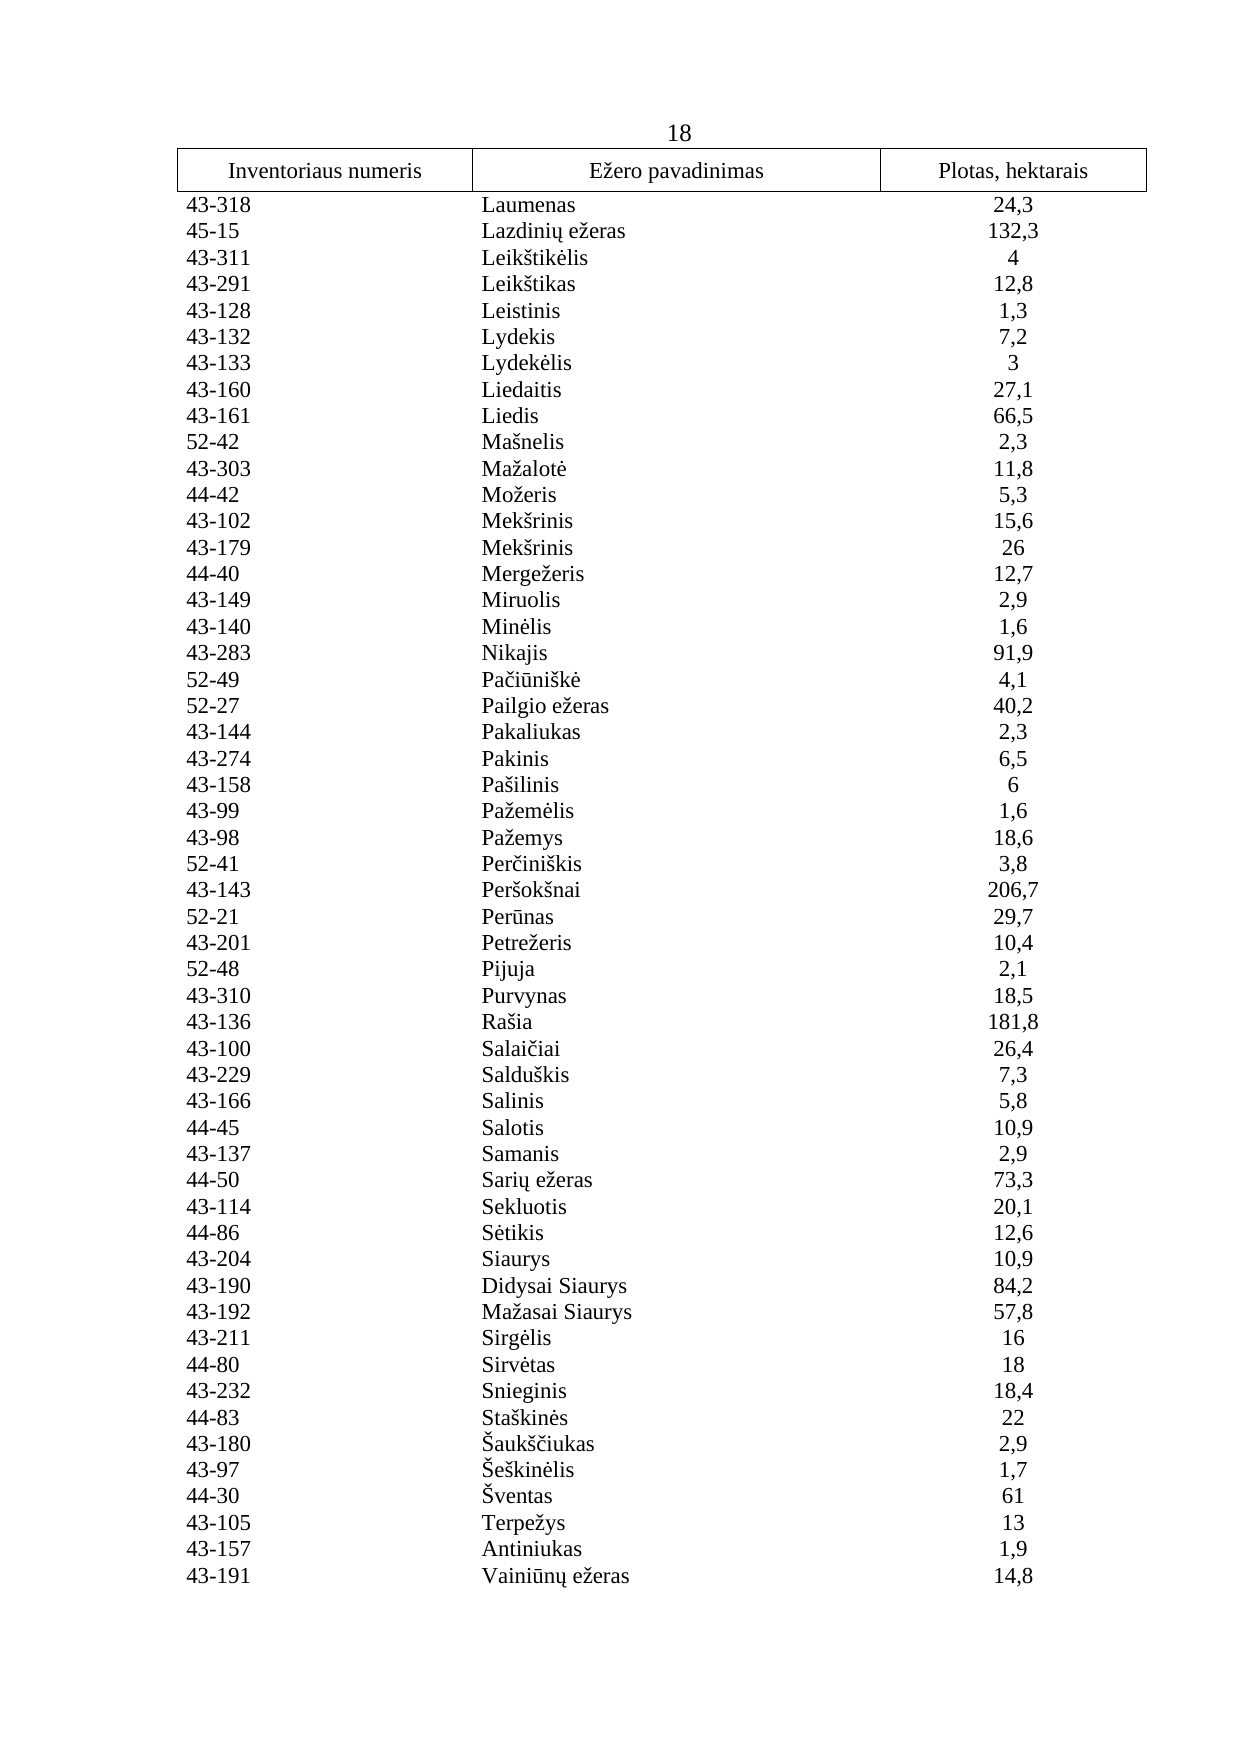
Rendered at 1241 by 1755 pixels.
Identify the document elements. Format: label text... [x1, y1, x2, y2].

table_cell 43-99 [177, 798, 473, 824]
table_cell 57,8 [880, 1298, 1146, 1324]
table_cell 43-157 [177, 1535, 473, 1562]
table_cell Purvynas [473, 982, 880, 1008]
table_cell 61 [880, 1483, 1146, 1509]
table_cell 66,5 [880, 402, 1146, 428]
table_cell Rašia [473, 1008, 880, 1034]
table_cell Šaukščiukas [473, 1430, 880, 1456]
table_cell 20,1 [880, 1193, 1146, 1219]
table_cell 24,3 [880, 192, 1146, 218]
table_cell Siaurys [473, 1245, 880, 1272]
table_cell 14,8 [880, 1562, 1146, 1588]
table_cell Miruolis [473, 587, 880, 613]
table_cell Pakaliukas [473, 718, 880, 745]
table_cell Sirvėtas [473, 1351, 880, 1377]
table_cell 73,3 [880, 1166, 1146, 1193]
table_cell Minėlis [473, 613, 880, 639]
table_cell Perčiniškis [473, 850, 880, 876]
table_cell 52-27 [177, 692, 473, 718]
table_cell 43-274 [177, 745, 473, 771]
table_cell Salaičiai [473, 1035, 880, 1061]
table_cell Mažasai Siaurys [473, 1298, 880, 1324]
table_cell 7,3 [880, 1061, 1146, 1087]
table_header Ežero pavadinimas [473, 149, 880, 191]
table_cell 1,9 [880, 1535, 1146, 1562]
table_cell Didysai Siaurys [473, 1272, 880, 1298]
table_cell Pakinis [473, 745, 880, 771]
table_cell 16 [880, 1325, 1146, 1351]
table_cell 52-41 [177, 850, 473, 876]
table_cell 43-100 [177, 1035, 473, 1061]
table_cell Pailgio ežeras [473, 692, 880, 718]
table_cell 1,6 [880, 613, 1146, 639]
table_cell 44-45 [177, 1114, 473, 1140]
table_cell 10,9 [880, 1245, 1146, 1272]
table_cell Mašnelis [473, 429, 880, 455]
table_cell Sekluotis [473, 1193, 880, 1219]
table_cell Vainiūnų ežeras [473, 1562, 880, 1588]
table_cell 206,7 [880, 876, 1146, 903]
table_cell 2,3 [880, 718, 1146, 745]
table_cell Mažalotė [473, 455, 880, 481]
table_cell 10,4 [880, 929, 1146, 956]
table_cell Leikštikas [473, 270, 880, 297]
table_cell Laumenas [473, 192, 880, 218]
table_cell 43-303 [177, 455, 473, 481]
table_cell Lydekėlis [473, 349, 880, 376]
table_cell Šventas [473, 1483, 880, 1509]
table_cell 44-40 [177, 560, 473, 587]
table_cell Salinis [473, 1087, 880, 1114]
table_cell Mergežeris [473, 560, 880, 587]
table_cell Antiniukas [473, 1535, 880, 1562]
table_cell Nikajis [473, 639, 880, 666]
table_cell 12,7 [880, 560, 1146, 587]
table_cell Mekšrinis [473, 534, 880, 560]
table_cell 43-179 [177, 534, 473, 560]
table_cell 43-291 [177, 270, 473, 297]
table_cell Pažemėlis [473, 798, 880, 824]
table_cell Sarių ežeras [473, 1166, 880, 1193]
table_cell 44-30 [177, 1483, 473, 1509]
table_cell 44-42 [177, 481, 473, 507]
table_cell 6 [880, 771, 1146, 797]
table_cell Liedaitis [473, 376, 880, 402]
table_cell Perūnas [473, 903, 880, 929]
table_cell 22 [880, 1404, 1146, 1430]
table_cell 4 [880, 244, 1146, 270]
table_cell 1,3 [880, 297, 1146, 323]
table_cell 43-105 [177, 1509, 473, 1535]
table_cell 52-21 [177, 903, 473, 929]
table_cell 44-86 [177, 1219, 473, 1245]
table_cell 12,6 [880, 1219, 1146, 1245]
table_cell Mekšrinis [473, 508, 880, 534]
table_header Plotas, hektarais [881, 149, 1146, 191]
table_cell Salduškis [473, 1061, 880, 1087]
table_cell 27,1 [880, 376, 1146, 402]
table_cell 43-201 [177, 929, 473, 956]
table_cell 43-158 [177, 771, 473, 797]
table_cell Leikštikėlis [473, 244, 880, 270]
table_cell 43-140 [177, 613, 473, 639]
table_cell 43-137 [177, 1140, 473, 1166]
table_cell Pažemys [473, 824, 880, 850]
table_cell 43-229 [177, 1061, 473, 1087]
table_cell 43-190 [177, 1272, 473, 1298]
table_cell 43-318 [177, 192, 473, 218]
table_cell Sėtikis [473, 1219, 880, 1245]
table_cell Peršokšnai [473, 876, 880, 903]
table_cell 43-311 [177, 244, 473, 270]
table_cell Pašilinis [473, 771, 880, 797]
table_cell 5,8 [880, 1087, 1146, 1114]
table_cell 43-161 [177, 402, 473, 428]
table_cell 132,3 [880, 218, 1146, 244]
table_cell 43-128 [177, 297, 473, 323]
table_cell 84,2 [880, 1272, 1146, 1298]
table_cell 43-132 [177, 323, 473, 349]
table_cell 43-144 [177, 718, 473, 745]
table_cell 43-160 [177, 376, 473, 402]
table_cell 3 [880, 349, 1146, 376]
table_cell 91,9 [880, 639, 1146, 666]
table_cell 181,8 [880, 1008, 1146, 1034]
table_cell 43-204 [177, 1245, 473, 1272]
table_cell 44-50 [177, 1166, 473, 1193]
table_cell 43-232 [177, 1377, 473, 1403]
table_cell Šeškinėlis [473, 1456, 880, 1483]
table_cell 18,6 [880, 824, 1146, 850]
table_cell 2,9 [880, 1140, 1146, 1166]
table_cell 3,8 [880, 850, 1146, 876]
table_cell 43-133 [177, 349, 473, 376]
table_cell 6,5 [880, 745, 1146, 771]
table_cell 52-49 [177, 666, 473, 692]
table_cell Sirgėlis [473, 1325, 880, 1351]
table_cell 4,1 [880, 666, 1146, 692]
table_cell 43-191 [177, 1562, 473, 1588]
table_cell 44-80 [177, 1351, 473, 1377]
table_cell 43-149 [177, 587, 473, 613]
table_cell 18,4 [880, 1377, 1146, 1403]
table_cell 43-310 [177, 982, 473, 1008]
table_cell 29,7 [880, 903, 1146, 929]
table_cell 43-283 [177, 639, 473, 666]
table_cell 40,2 [880, 692, 1146, 718]
table_header Inventoriaus numeris [178, 149, 472, 191]
table_cell 43-166 [177, 1087, 473, 1114]
table_cell 18,5 [880, 982, 1146, 1008]
table_cell 43-97 [177, 1456, 473, 1483]
table_cell 43-136 [177, 1008, 473, 1034]
table_cell 2,3 [880, 429, 1146, 455]
table_cell 2,9 [880, 587, 1146, 613]
table_cell 26 [880, 534, 1146, 560]
table_cell 12,8 [880, 270, 1146, 297]
table_cell 10,9 [880, 1114, 1146, 1140]
table_cell Lydekis [473, 323, 880, 349]
table_cell 1,6 [880, 798, 1146, 824]
table_cell 13 [880, 1509, 1146, 1535]
table_cell 26,4 [880, 1035, 1146, 1061]
table_cell Lazdinių ežeras [473, 218, 880, 244]
table_cell Snieginis [473, 1377, 880, 1403]
table_cell Možeris [473, 481, 880, 507]
table_cell 43-211 [177, 1325, 473, 1351]
table_cell 43-114 [177, 1193, 473, 1219]
table_cell 18 [880, 1351, 1146, 1377]
table_cell 11,8 [880, 455, 1146, 481]
table_cell Liedis [473, 402, 880, 428]
table_cell 43-192 [177, 1298, 473, 1324]
table_cell 52-42 [177, 429, 473, 455]
table_cell 5,3 [880, 481, 1146, 507]
table_cell Samanis [473, 1140, 880, 1166]
table_cell 43-98 [177, 824, 473, 850]
table_cell Terpežys [473, 1509, 880, 1535]
table_cell Petrežeris [473, 929, 880, 956]
table_cell 44-83 [177, 1404, 473, 1430]
table_cell 43-102 [177, 508, 473, 534]
table_cell 2,1 [880, 956, 1146, 982]
table_cell 52-48 [177, 956, 473, 982]
table_cell Staškinės [473, 1404, 880, 1430]
table_cell Pijuja [473, 956, 880, 982]
table_cell 15,6 [880, 508, 1146, 534]
table_cell 7,2 [880, 323, 1146, 349]
table_cell 2,9 [880, 1430, 1146, 1456]
table_cell 1,7 [880, 1456, 1146, 1483]
table_cell 45-15 [177, 218, 473, 244]
table_cell 43-180 [177, 1430, 473, 1456]
table_cell Leistinis [473, 297, 880, 323]
table_cell Salotis [473, 1114, 880, 1140]
table_cell 43-143 [177, 876, 473, 903]
table_cell Pačiūniškė [473, 666, 880, 692]
